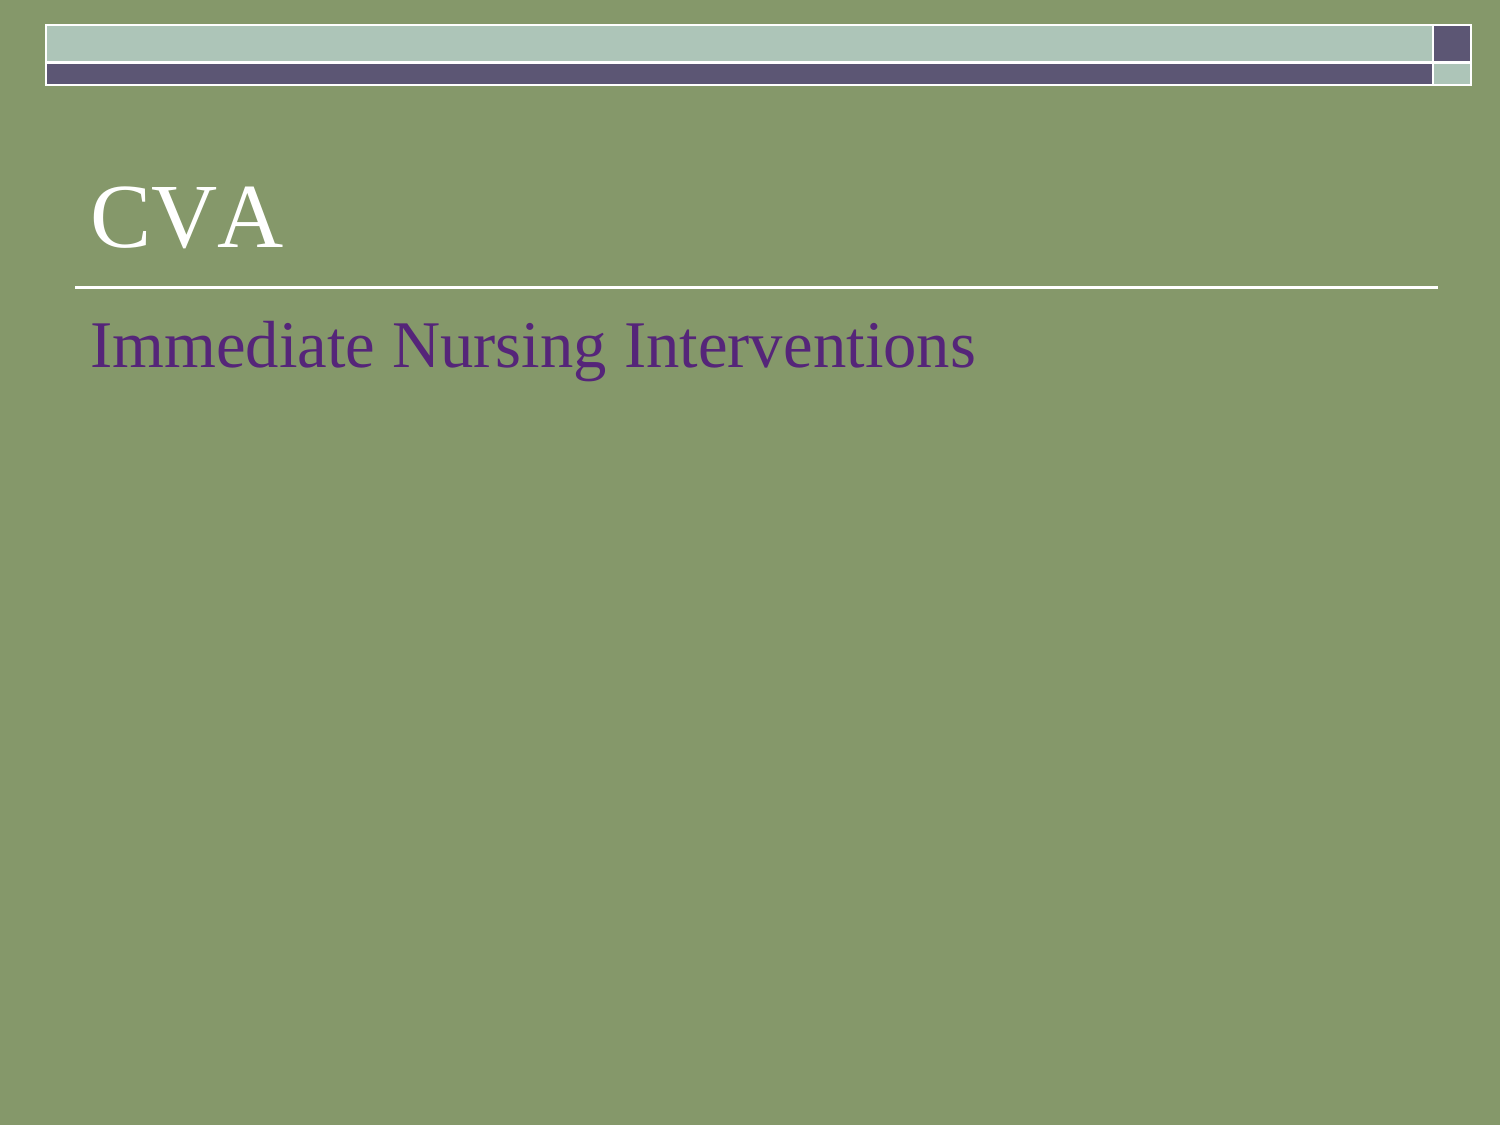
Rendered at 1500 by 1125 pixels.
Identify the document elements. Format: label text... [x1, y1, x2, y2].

list Immediate Nursing Interventions [75, 299, 1426, 1006]
title CVA [75, 87, 1426, 275]
